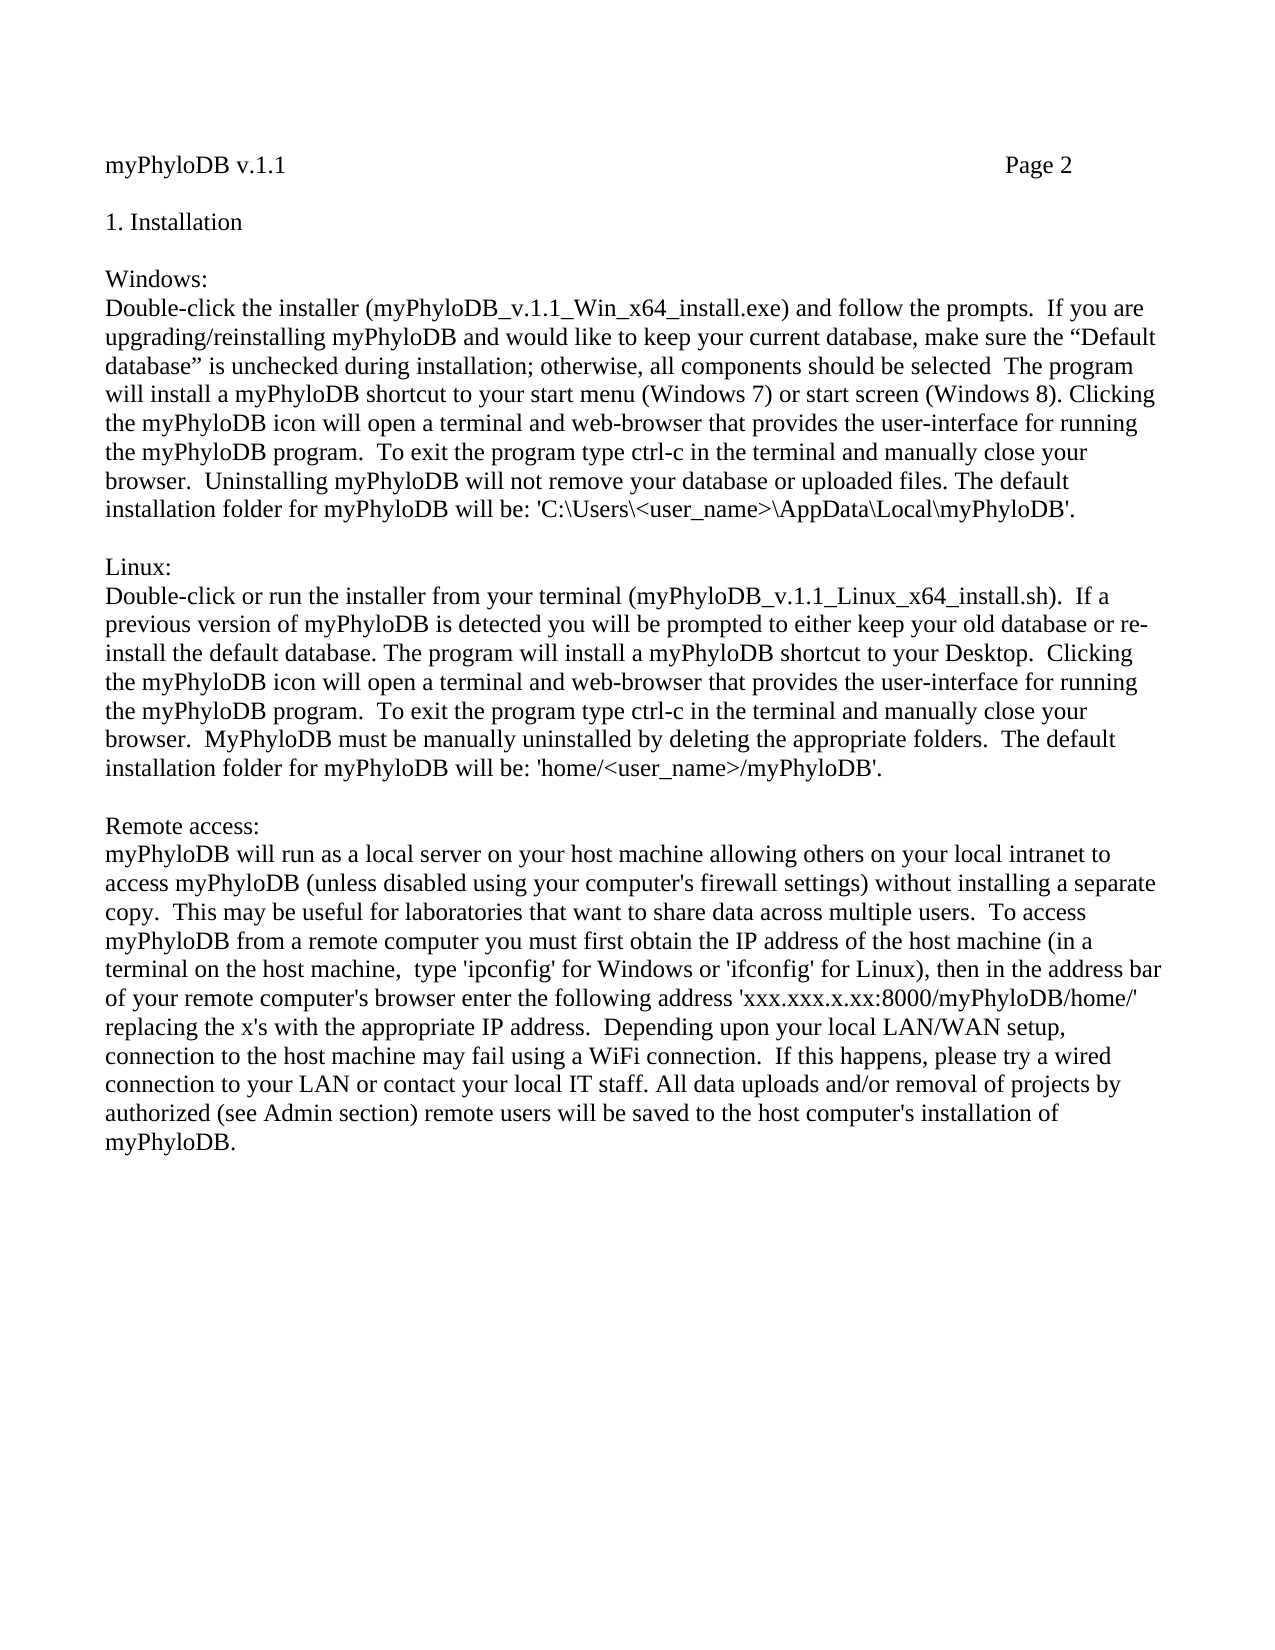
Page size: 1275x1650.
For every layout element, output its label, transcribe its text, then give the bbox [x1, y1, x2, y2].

text Double-click the installer (myPhyloDB_v.1.1_Win_x64_install.exe) and follow the prompts. If you are upgrading/reinstalling myPhyloDB and would like to keep your current database, make sure the “Default database” is unchecked during installation; otherwise, all components should be selected The program will install a myPhyloDB shortcut to your start menu (Windows 7) or start screen (Windows 8). Clicking the myPhyloDB icon will open a terminal and web-browser that provides the user-interface for running the myPhyloDB program. To exit the program type ctrl-c in the terminal and manually close your browser. Uninstalling myPhyloDB will not remove your database or uploaded files. The default installation folder for myPhyloDB will be: 'C:\Users\<user_name>\AppData\Local\myPhyloDB'. [105, 293, 1170, 523]
text Linux: [105, 552, 1170, 581]
text 1. Installation [105, 207, 1170, 236]
text myPhyloDB will run as a local server on your host machine allowing others on your local intranet to access myPhyloDB (unless disabled using your computer's firewall settings) without installing a separate copy. This may be useful for laboratories that want to share data across multiple users. To access myPhyloDB from a remote computer you must first obtain the IP address of the host machine (in a terminal on the host machine, type 'ipconfig' for Windows or 'ifconfig' for Linux), then in the address bar of your remote computer's browser enter the following address 'xxx.xxx.x.xx:8000/myPhyloDB/home/' replacing the x's with the appropriate IP address. Depending upon your local LAN/WAN setup, connection to the host machine may fail using a WiFi connection. If this happens, please try a wired connection to your LAN or contact your local IT staff. All data uploads and/or removal of projects by authorized (see Admin section) remote users will be saved to the host computer's installation of myPhyloDB. [105, 839, 1170, 1156]
text Windows: [105, 264, 1170, 293]
text Remote access: [105, 811, 1170, 839]
text Double-click or run the installer from your terminal (myPhyloDB_v.1.1_Linux_x64_install.sh). If a previous version of myPhyloDB is detected you will be prompted to either keep your old database or re-install the default database. The program will install a myPhyloDB shortcut to your Desktop. Clicking the myPhyloDB icon will open a terminal and web-browser that provides the user-interface for running the myPhyloDB program. To exit the program type ctrl-c in the terminal and manually close your browser. MyPhyloDB must be manually uninstalled by deleting the appropriate folders. The default installation folder for myPhyloDB will be: 'home/<user_name>/myPhyloDB'. [105, 581, 1170, 782]
